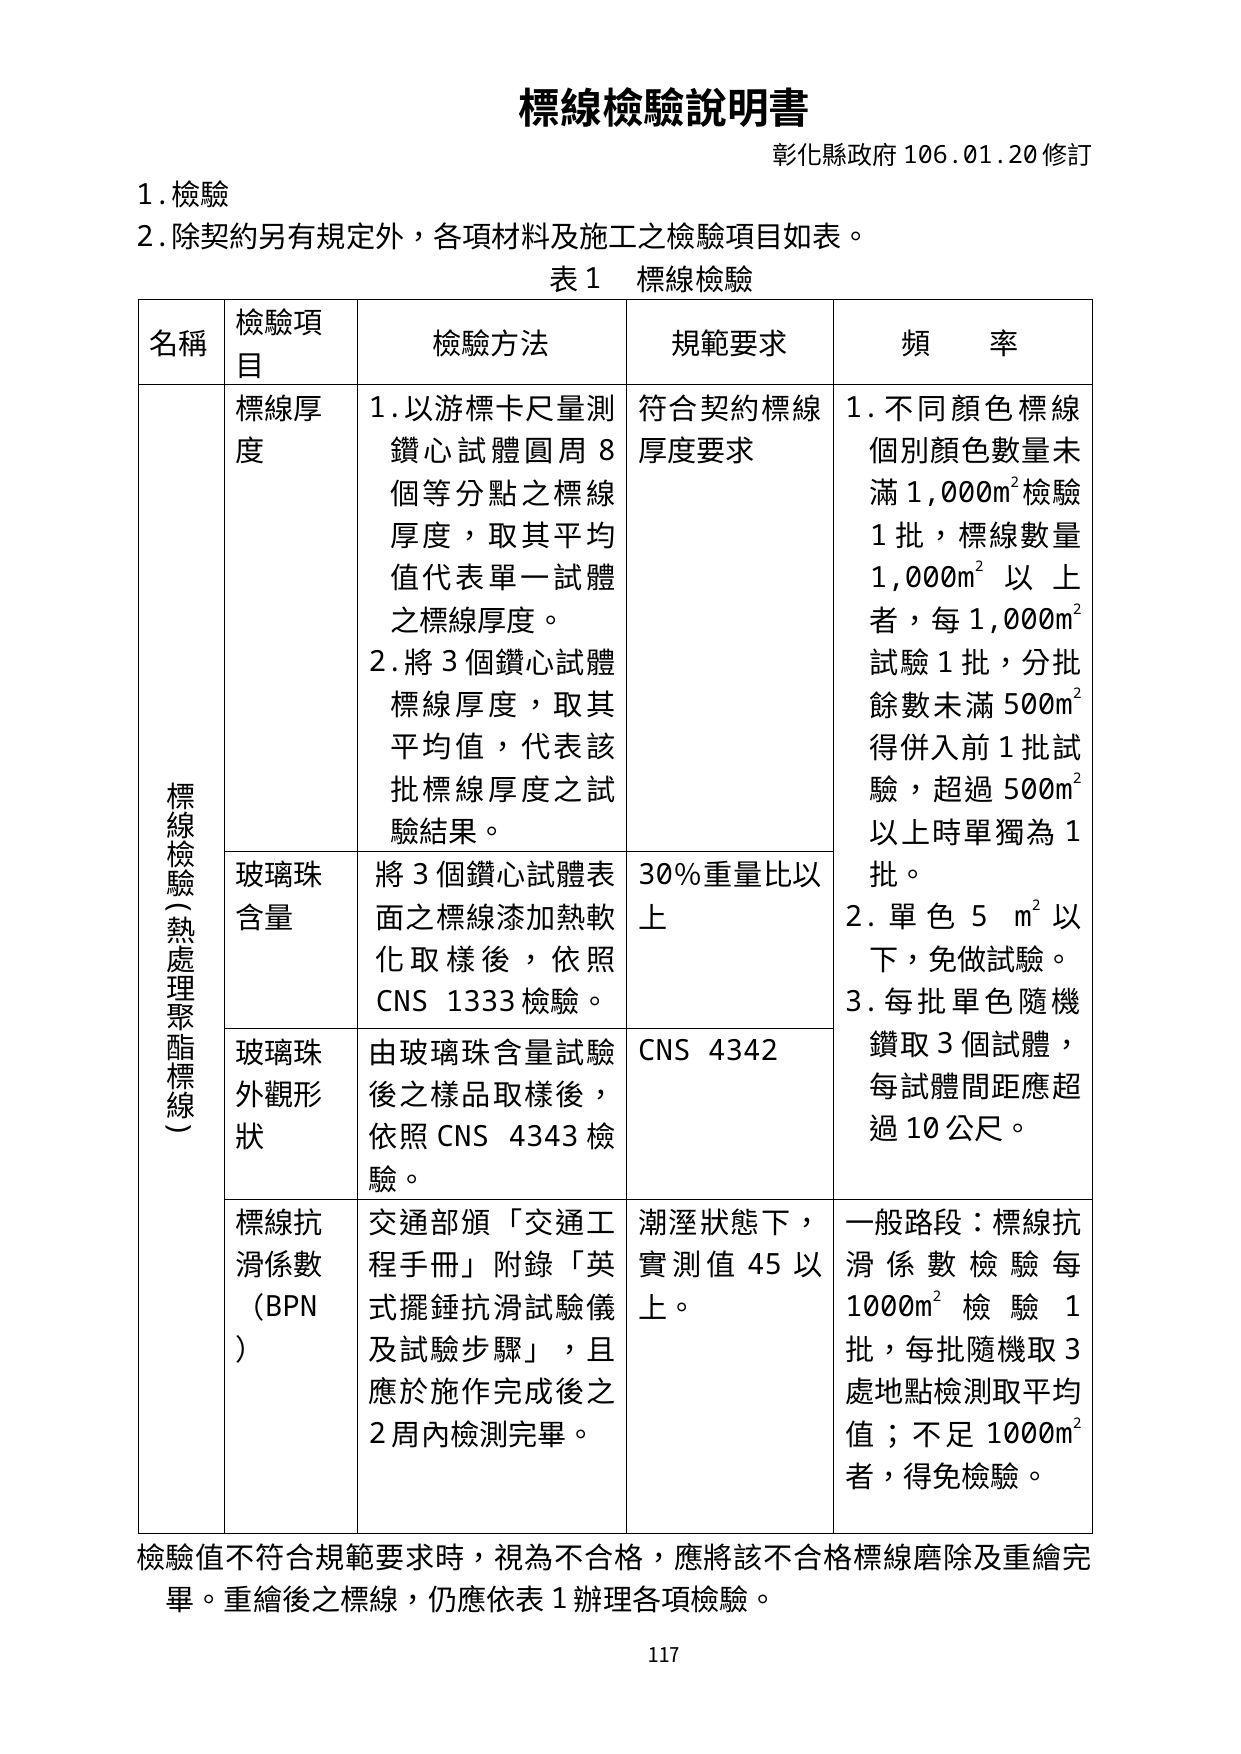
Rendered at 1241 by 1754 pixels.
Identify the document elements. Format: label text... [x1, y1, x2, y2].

table_cell 一般路段：標線抗滑係數檢驗每1000m2檢驗1批，每批隨機取3處地點檢測取平均值；不足1000m2者，得免檢驗。 [834, 1200, 1092, 1533]
table_cell 潮溼狀態下，實測值45以上。 [627, 1200, 833, 1533]
table_cell 1.不同顏色標線個別顏色數量未滿1,000m2檢驗1批，標線數量1,000m2以上者，每1,000m2試驗1批，分批餘數未滿500m2得併入前1批試驗，超過500m2以上時單獨為1批。 2.單色5 m2以下，免做試驗。 3.每批單色隨機鑽取3個試體，每試體間距應超過10公尺。 [834, 385, 1092, 1199]
table_cell 30％重量比以上 [627, 852, 833, 1028]
text 1.檢驗 [136, 172, 1092, 214]
table_header 名稱 [139, 300, 224, 384]
table_cell 標線檢驗(熱處理聚酯標線) [139, 385, 224, 1533]
table_header 頻 率 [834, 300, 1092, 384]
table_header 規範要求 [627, 300, 833, 384]
text 表1 標線檢驗 [209, 256, 1092, 299]
text 彰化縣政府106.01.20修訂 [236, 135, 1092, 172]
text 標線檢驗說明書 [236, 75, 1092, 135]
table_cell 標線抗滑係數（BPN） [225, 1200, 357, 1533]
table_cell 由玻璃珠含量試驗後之樣品取樣後，依照CNS 4343檢驗。 [358, 1029, 626, 1199]
text 2.除契約另有規定外，各項材料及施工之檢驗項目如表。 [136, 214, 1092, 256]
table_cell 1.以游標卡尺量測鑽心試體圓周8個等分點之標線厚度，取其平均值代表單一試體之標線厚度。 2.將3個鑽心試體標線厚度，取其平均值，代表該批標線厚度之試驗結果。 [358, 385, 626, 851]
table_cell CNS 4342 [627, 1029, 833, 1199]
text 檢驗值不符合規範要求時，視為不合格，應將該不合格標線磨除及重繪完畢。重繪後之標線，仍應依表1辦理各項檢驗。 [136, 1534, 1092, 1619]
table_header 檢驗項目 [225, 300, 357, 384]
table_cell 將3個鑽心試體表面之標線漆加熱軟化取樣後，依照CNS 1333檢驗。 [358, 852, 626, 1028]
table_cell 標線厚度 [225, 385, 357, 851]
table_header 檢驗方法 [358, 300, 626, 384]
table_cell 符合契約標線厚度要求 [627, 385, 833, 851]
table_cell 玻璃珠含量 [225, 852, 357, 1028]
table_cell 玻璃珠外觀形狀 [225, 1029, 357, 1199]
table_cell 交通部頒「交通工程手冊」附錄「英式擺錘抗滑試驗儀及試驗步驟」，且應於施作完成後之2周內檢測完畢。 [358, 1200, 626, 1533]
